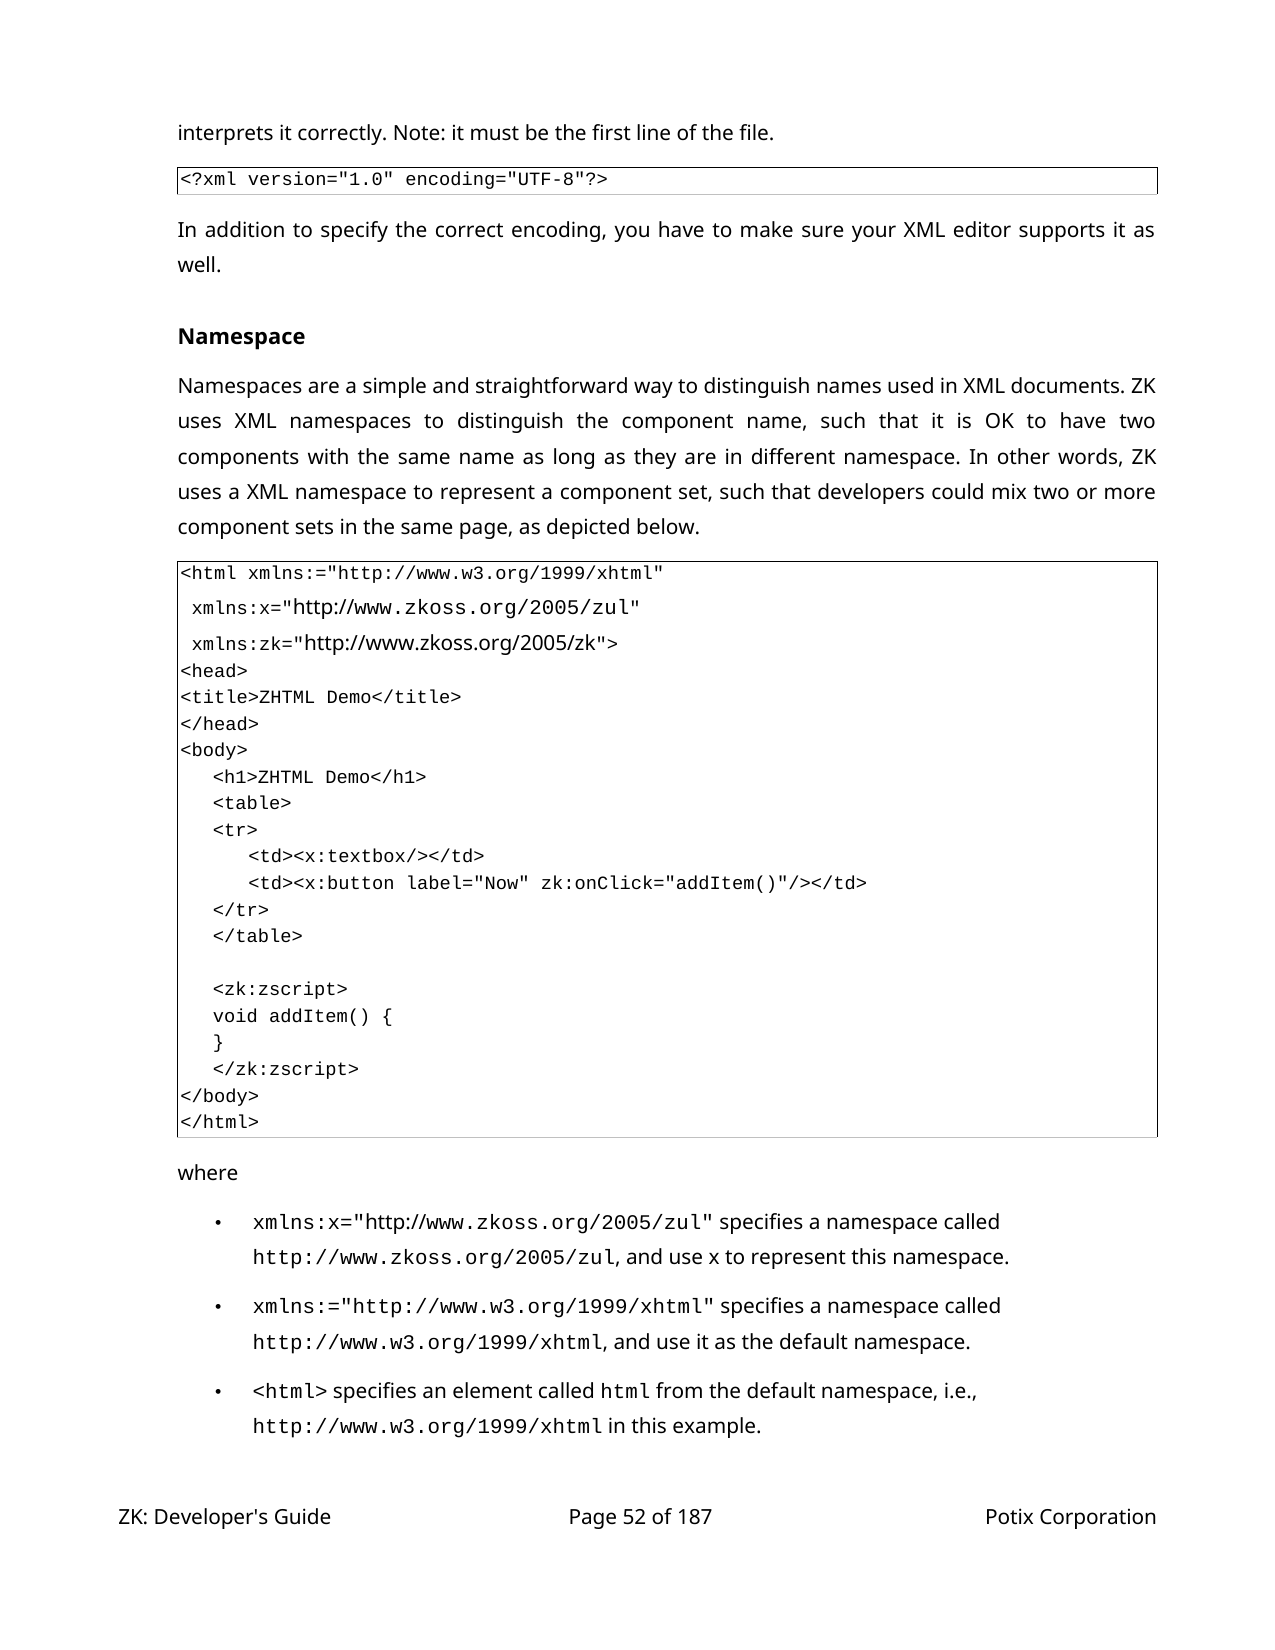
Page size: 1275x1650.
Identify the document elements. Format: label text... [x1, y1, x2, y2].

text Namespaces are a simple and straightforward way to distinguish names used in XML documents. ZK uses XML namespaces to distinguish the component name, such that it is OK to have two components with the same name as long as they are in different namespace. In other words, ZK uses a XML namespace to represent a component set, such that developers could mix two or more component sets in the same page, as depicted below. [177, 371, 1157, 541]
text where [177, 1158, 1157, 1186]
list xmlns:="http://www.w3.org/1999/xhtml" specifies a namespace called http://www.w3.org/1999/xhtml, and use it as the default namespace. [215, 1291, 1157, 1356]
list <html> specifies an element called html from the default namespace, i.e., http://www.w3.org/1999/xhtml in this example. [215, 1376, 1157, 1440]
text <html xmlns:="http://www.w3.org/1999/xhtml" xmlns:x="http://www.zkoss.org/2005/zul" xmlns:zk="http://www.zkoss.org/2005/zk"> <head> <title>ZHTML Demo</title> </head> <body> <h1>ZHTML Demo</h1> <table> <tr> <td><x:textbox/></td> <td><x:button label="Now" zk:onClick="addItem()"/></td> </tr> </table> <zk:zscript> void addItem() { } </zk:zscript> </body> </html> [178, 562, 1157, 1137]
text <?xml version="1.0" encoding="UTF-8"?> [178, 168, 1157, 194]
subtitle Namespace [177, 321, 1157, 351]
text In addition to specify the correct encoding, you have to make sure your XML editor supports it as well. [177, 215, 1157, 278]
list xmlns:x="http://www.zkoss.org/2005/zul" specifies a namespace called http://www.zkoss.org/2005/zul, and use x to represent this namespace. [215, 1207, 1157, 1271]
text interprets it correctly. Note: it must be the first line of the file. [177, 118, 1157, 146]
